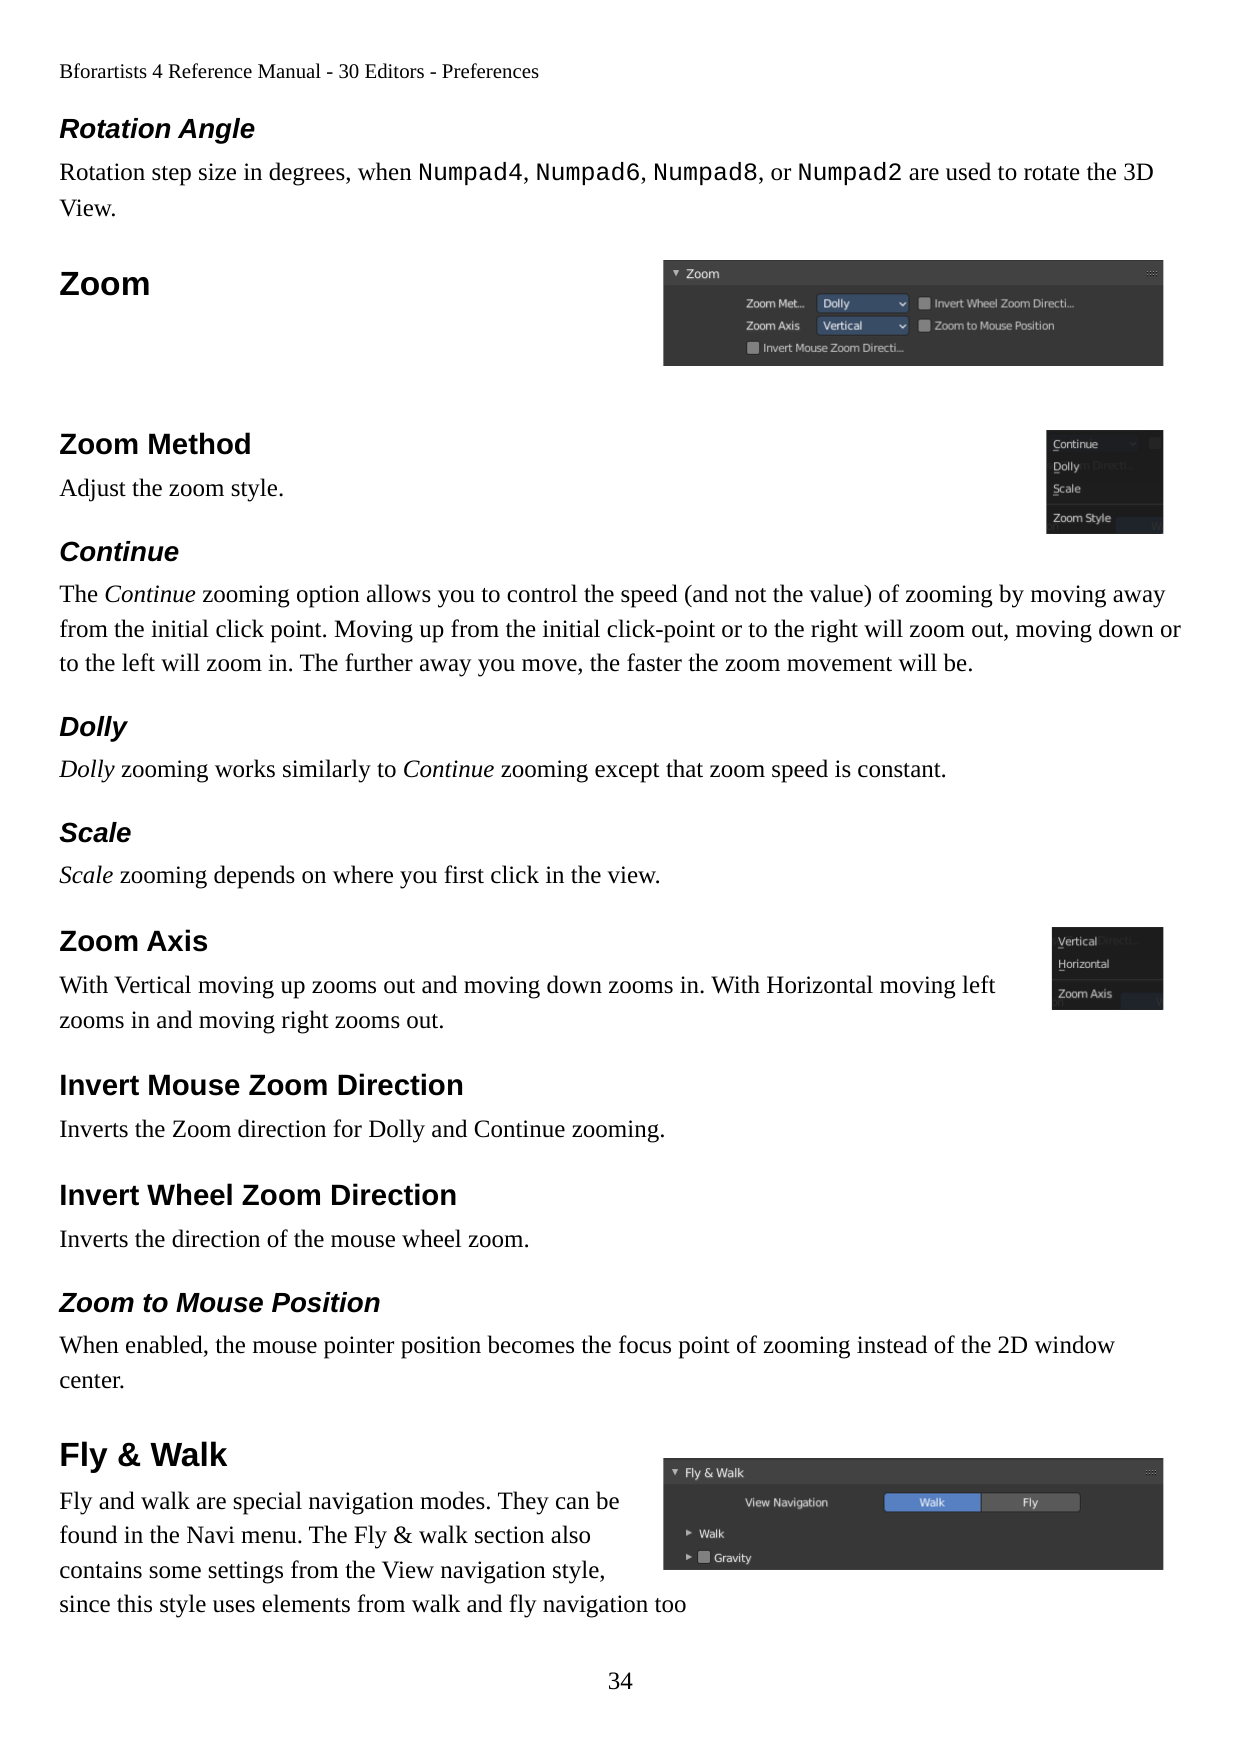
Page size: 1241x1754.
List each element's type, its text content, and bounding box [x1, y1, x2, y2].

subtitle Zoom [59, 263, 663, 302]
subtitle Zoom to Mouse Position [59, 1286, 1181, 1318]
text Fly and walk are special navigation modes. They can be found in the Navi menu. The Fly & walk section also contains some settings from the View navigation style, since this style uses elements from walk and fly navigation too [59, 1486, 1181, 1618]
subtitle Invert Mouse Zoom Direction [59, 1068, 1181, 1102]
text [1164, 473, 1181, 502]
picture [1046, 430, 1164, 534]
text With Vertical moving up zooms out and moving down zooms in. With Horizontal moving left zooms in and moving right zooms out. [59, 970, 1181, 1033]
subtitle Zoom Axis [59, 924, 1181, 958]
picture [663, 260, 1164, 366]
subtitle Invert Wheel Zoom Direction [59, 1178, 1181, 1212]
text When enabled, the mouse pointer position becomes the focus point of zooming instead of the 2D window center. [59, 1330, 1181, 1394]
subtitle Rotation Angle [59, 113, 1181, 144]
text Inverts the direction of the mouse wheel zoom. [59, 1224, 1181, 1253]
subtitle Scale [59, 816, 1181, 848]
text Scale zooming depends on where you first click in the view. [59, 860, 1181, 889]
text Dolly zooming works similarly to Continue zooming except that zoom speed is constant. [59, 754, 1181, 783]
text Inverts the Zoom direction for Dolly and Continue zooming. [59, 1114, 1181, 1143]
picture [663, 1458, 1164, 1570]
subtitle Zoom Method [59, 427, 1181, 461]
text The Continue zooming option allows you to control the speed (and not the value) of zooming by moving away from the initial click point. Moving up from the initial click-point or to the right will zoom out, moving down or to the left will zoom in. The further away you move, the faster the zoom movement will be. [59, 579, 1181, 677]
subtitle Dolly [59, 710, 1181, 742]
subtitle [1164, 263, 1181, 302]
subtitle Continue [59, 535, 1181, 567]
picture [1051, 927, 1164, 1010]
subtitle Fly & Walk [59, 1435, 1181, 1473]
text Rotation step size in degrees, when Numpad4, Numpad6, Numpad8, or Numpad2 are used to rotate the 3D View. [59, 157, 1181, 222]
text Adjust the zoom style. [59, 473, 1046, 502]
